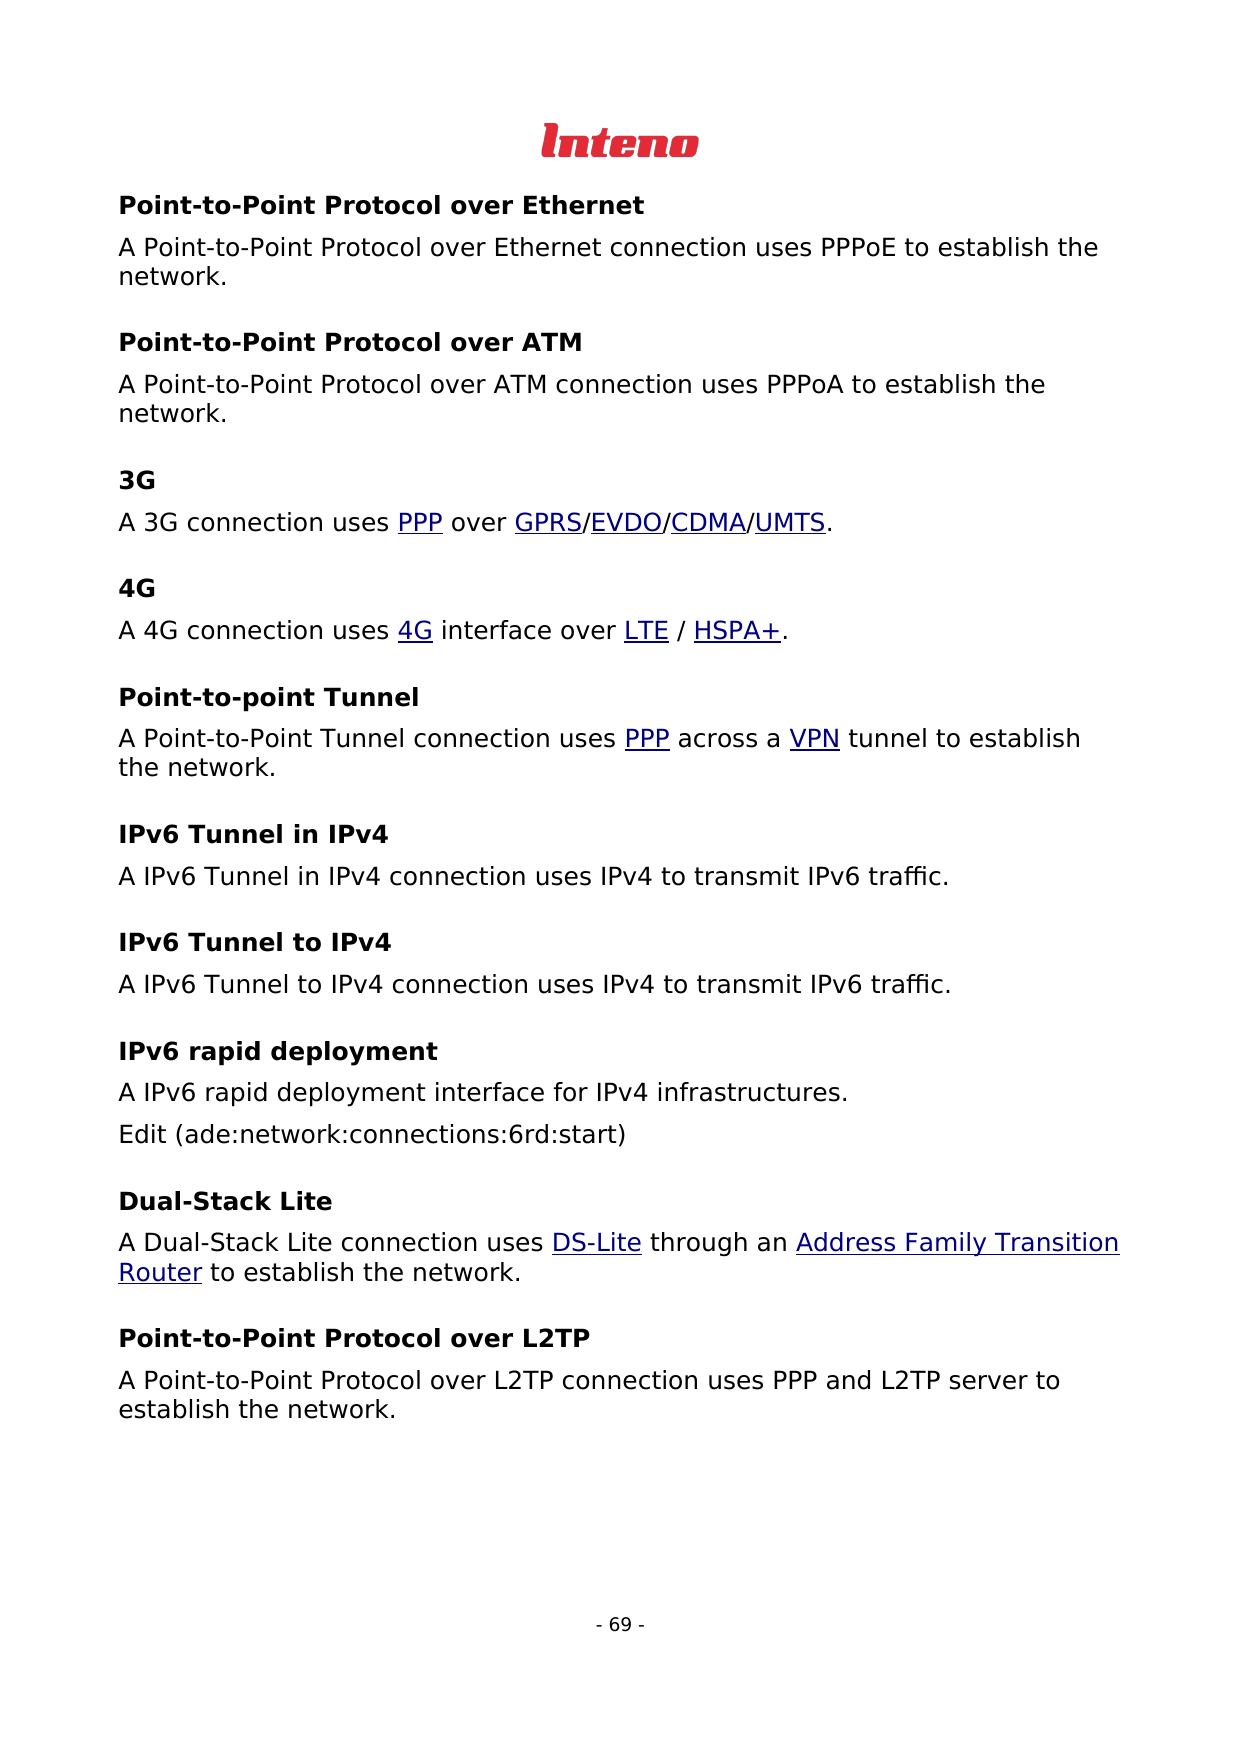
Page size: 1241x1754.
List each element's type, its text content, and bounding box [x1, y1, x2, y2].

subtitle IPv6 rapid deployment [118, 1037, 1122, 1066]
text A Dual-Stack Lite connection uses DS-Lite through an Address Family Transition Router to establish the network. [118, 1229, 1122, 1287]
subtitle Point-to-Point Protocol over Ethernet [118, 191, 1122, 220]
subtitle IPv6 Tunnel in IPv4 [118, 820, 1122, 849]
text A IPv6 Tunnel in IPv4 connection uses IPv4 to transmit IPv6 traffic. [118, 862, 1122, 891]
text A IPv6 rapid deployment interface for IPv4 infrastructures. [118, 1079, 1122, 1108]
subtitle Point-to-point Tunnel [118, 683, 1122, 712]
subtitle 3G [118, 466, 1122, 495]
text A Point-to-Point Tunnel connection uses PPP across a VPN tunnel to establish the network. [118, 724, 1122, 783]
subtitle Dual-Stack Lite [118, 1187, 1122, 1216]
text A IPv6 Tunnel to IPv4 connection uses IPv4 to transmit IPv6 traffic. [118, 970, 1122, 999]
text Edit (ade:network:connections:6rd:start) [118, 1120, 1122, 1149]
text A 3G connection uses PPP over GPRS/EVDO/CDMA/UMTS. [118, 508, 1122, 537]
text A Point-to-Point Protocol over Ethernet connection uses PPPoE to establish the network. [118, 233, 1122, 291]
subtitle 4G [118, 574, 1122, 604]
text A Point-to-Point Protocol over ATM connection uses PPPoA to establish the network. [118, 370, 1122, 429]
text A Point-to-Point Protocol over L2TP connection uses PPP and L2TP server to establish the network. [118, 1366, 1122, 1424]
text A 4G connection uses 4G interface over LTE / HSPA+. [118, 616, 1122, 645]
subtitle Point-to-Point Protocol over ATM [118, 329, 1122, 358]
picture [531, 118, 709, 162]
subtitle IPv6 Tunnel to IPv4 [118, 929, 1122, 958]
subtitle Point-to-Point Protocol over L2TP [118, 1324, 1122, 1354]
